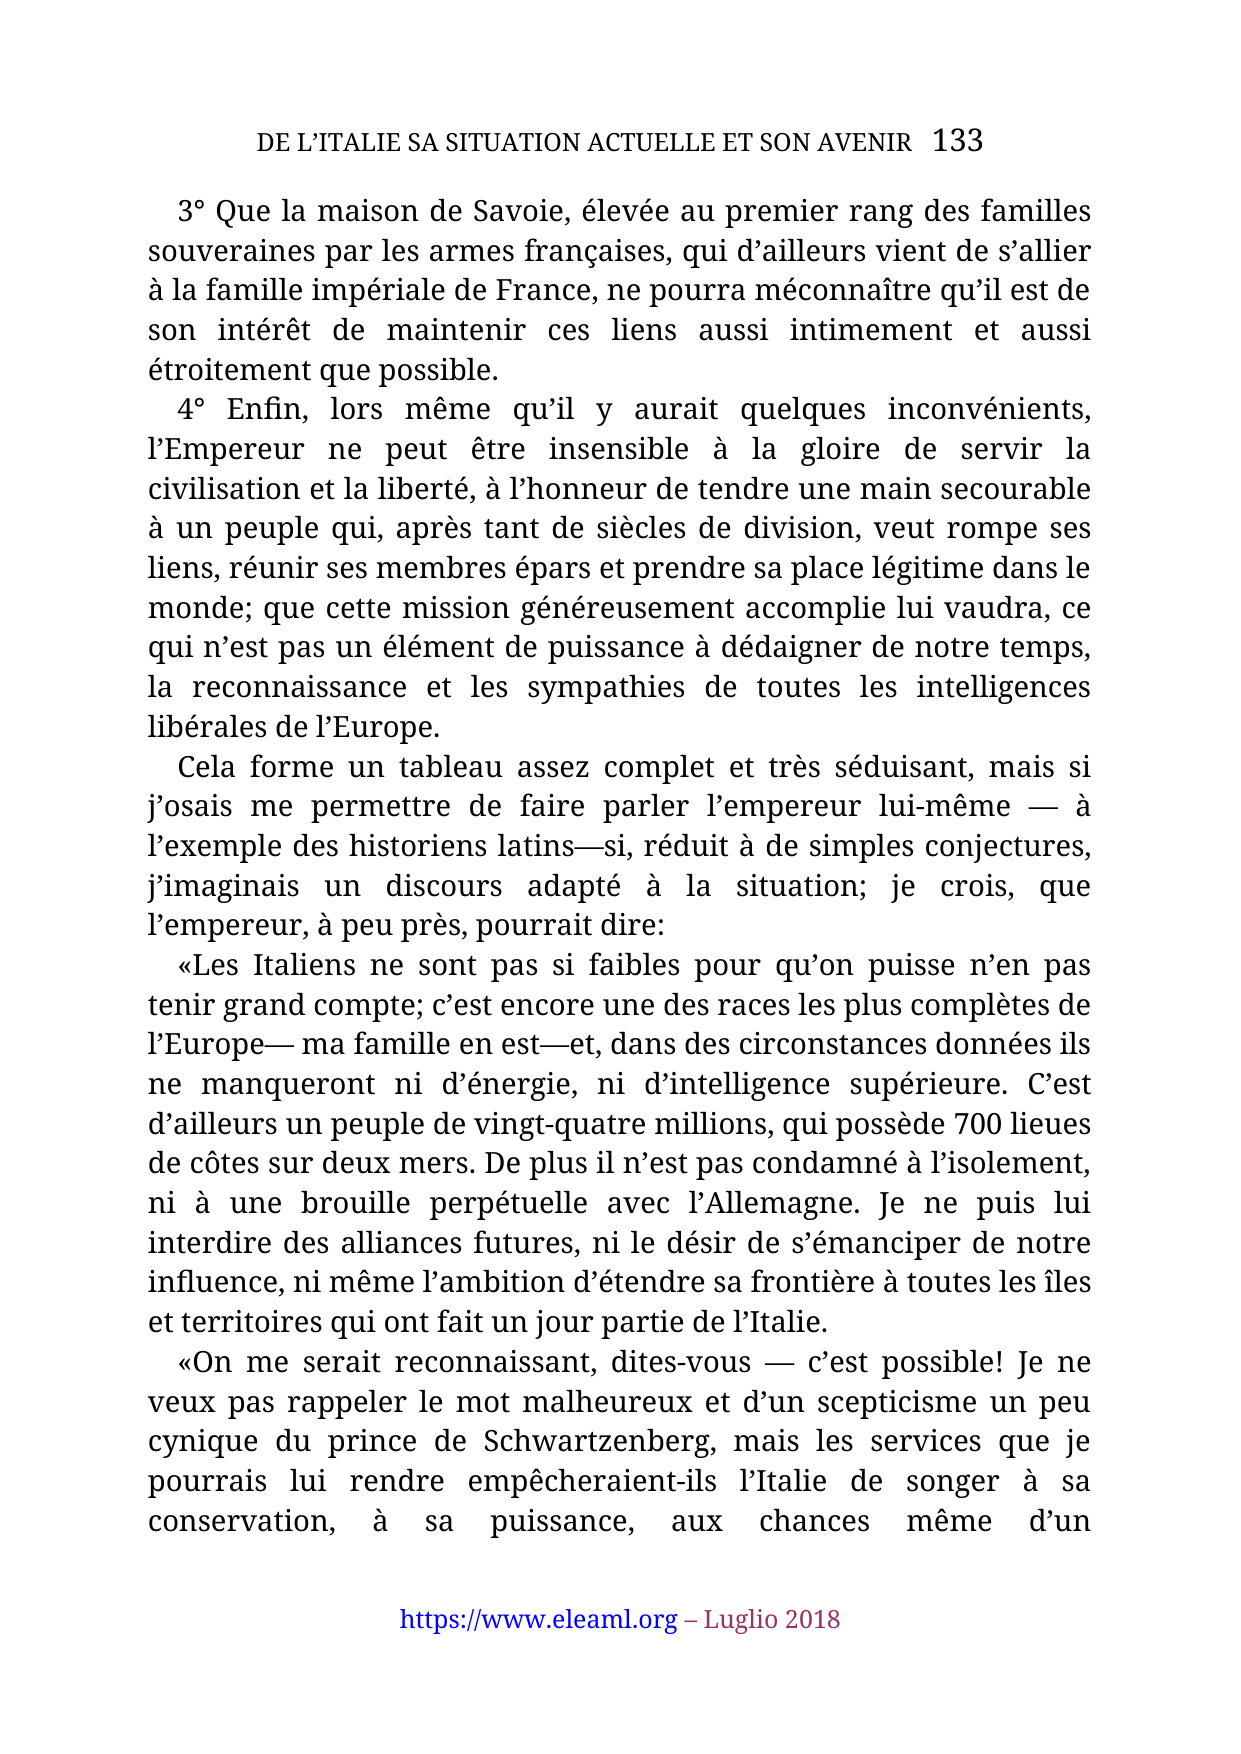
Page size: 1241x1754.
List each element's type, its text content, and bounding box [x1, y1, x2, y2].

text «Les Italiens ne sont pas si faibles pour qu’on puisse n’en pas tenir grand compte; c’est encore une des races les plus complètes de l’Europe— ma famille en est—et, dans des circonstances données ils ne manqueront ni d’énergie, ni d’intelligence supérieure. C’est d’ailleurs un peuple de vingt-quatre millions, qui possède 700 lieues de côtes sur deux mers. De plus il n’est pas condamné à l’isolement, ni à une brouille perpétuelle avec l’Allemagne. Je ne puis lui interdire des alliances futures, ni le désir de s’émanciper de notre influence, ni même l’ambition d’étendre sa frontière à toutes les îles et territoires qui ont fait un jour partie de l’Italie. [148, 944, 1093, 1341]
text 4° Enfin, lors même qu’il y aurait quelques inconvénients, l’Empereur ne peut être insensible à la gloire de servir la civilisation et la liberté, à l’honneur de tendre une main secourable à un peuple qui, après tant de siècles de division, veut rompe ses liens, réunir ses membres épars et prendre sa place légitime dans le monde; que cette mission généreusement accomplie lui vaudra, ce qui n’est pas un élément de puissance à dédaigner de notre temps, la reconnaissance et les sympathies de toutes les intelligences libérales de l’Europe. [148, 389, 1093, 746]
text 3° Que la maison de Savoie, élevée au premier rang des familles souveraines par les armes françaises, qui d’ailleurs vient de s’allier à la famille impériale de France, ne pourra méconnaître qu’il est de son intérêt de maintenir ces liens aussi intimement et aussi étroitement que possible. [148, 190, 1093, 389]
text «On me serait reconnaissant, dites-vous — c’est possible! Je ne veux pas rappeler le mot malheureux et d’un scepticisme un peu cynique du prince de Schwartzenberg, mais les services que je pourrais lui rendre empêcheraient-ils l’Italie de songer à sa conservation, à sa puissance, aux chances même d’un [148, 1341, 1093, 1539]
text Cela forme un tableau assez complet et très séduisant, mais si j’osais me permettre de faire parler l’empereur lui-même — à l’exemple des historiens latins—si, réduit à de simples conjectures, j’imaginais un discours adapté à la situation; je crois, que l’empereur, à peu près, pourrait dire: [148, 746, 1093, 944]
